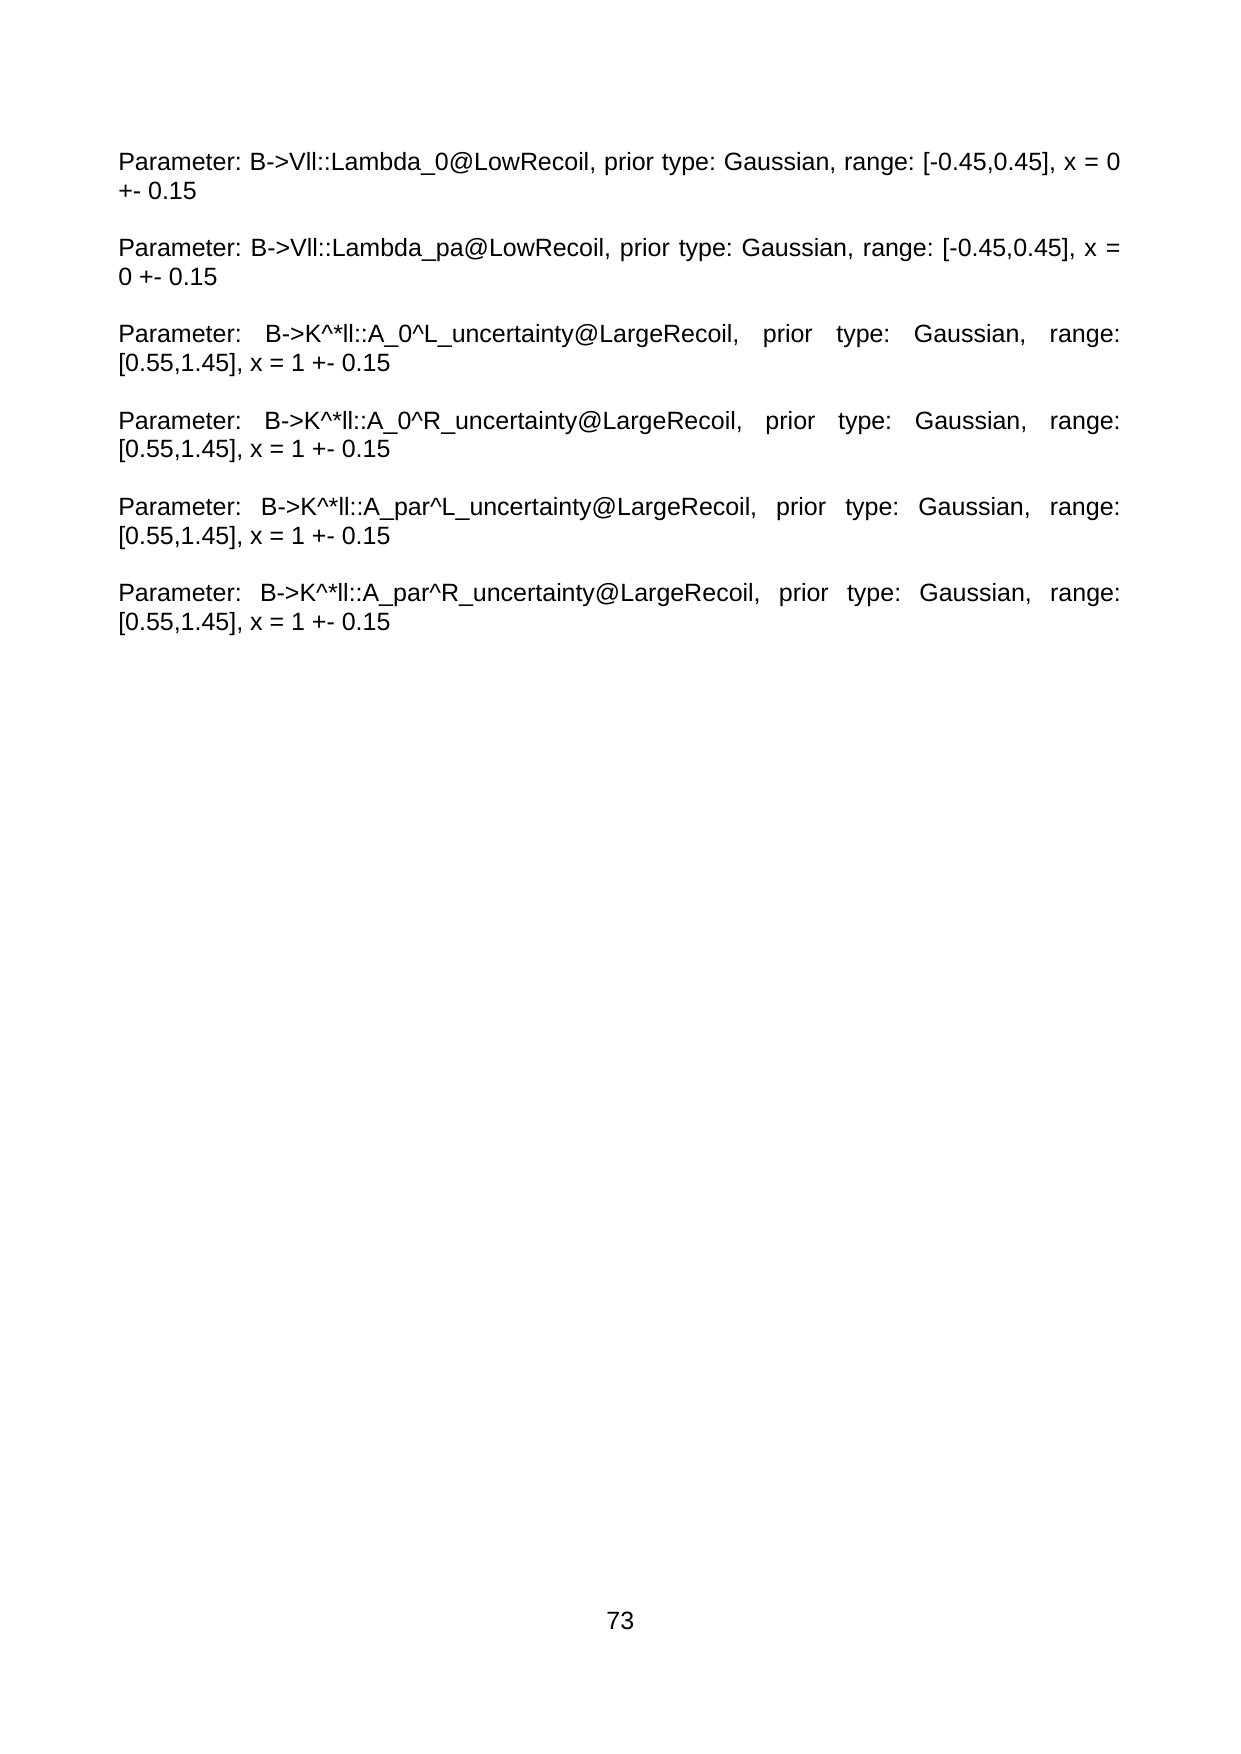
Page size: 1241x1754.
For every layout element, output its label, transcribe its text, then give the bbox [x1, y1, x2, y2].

text Parameter: B->K^*ll::A_0^R_uncertainty@LargeRecoil, prior type: Gaussian, range: [0.55,1.45], x = 1 +- 0.15 [118, 406, 1122, 463]
text Parameter: B->Vll::Lambda_0@LowRecoil, prior type: Gaussian, range: [-0.45,0.45], x = 0 +- 0.15 [118, 147, 1122, 204]
text Parameter: B->Vll::Lambda_pa@LowRecoil, prior type: Gaussian, range: [-0.45,0.45], x = 0 +- 0.15 [118, 233, 1122, 291]
text Parameter: B->K^*ll::A_par^L_uncertainty@LargeRecoil, prior type: Gaussian, range: [0.55,1.45], x = 1 +- 0.15 [118, 492, 1122, 549]
text Parameter: B->K^*ll::A_par^R_uncertainty@LargeRecoil, prior type: Gaussian, range: [0.55,1.45], x = 1 +- 0.15 [118, 578, 1122, 636]
text Parameter: B->K^*ll::A_0^L_uncertainty@LargeRecoil, prior type: Gaussian, range: [0.55,1.45], x = 1 +- 0.15 [118, 319, 1122, 377]
